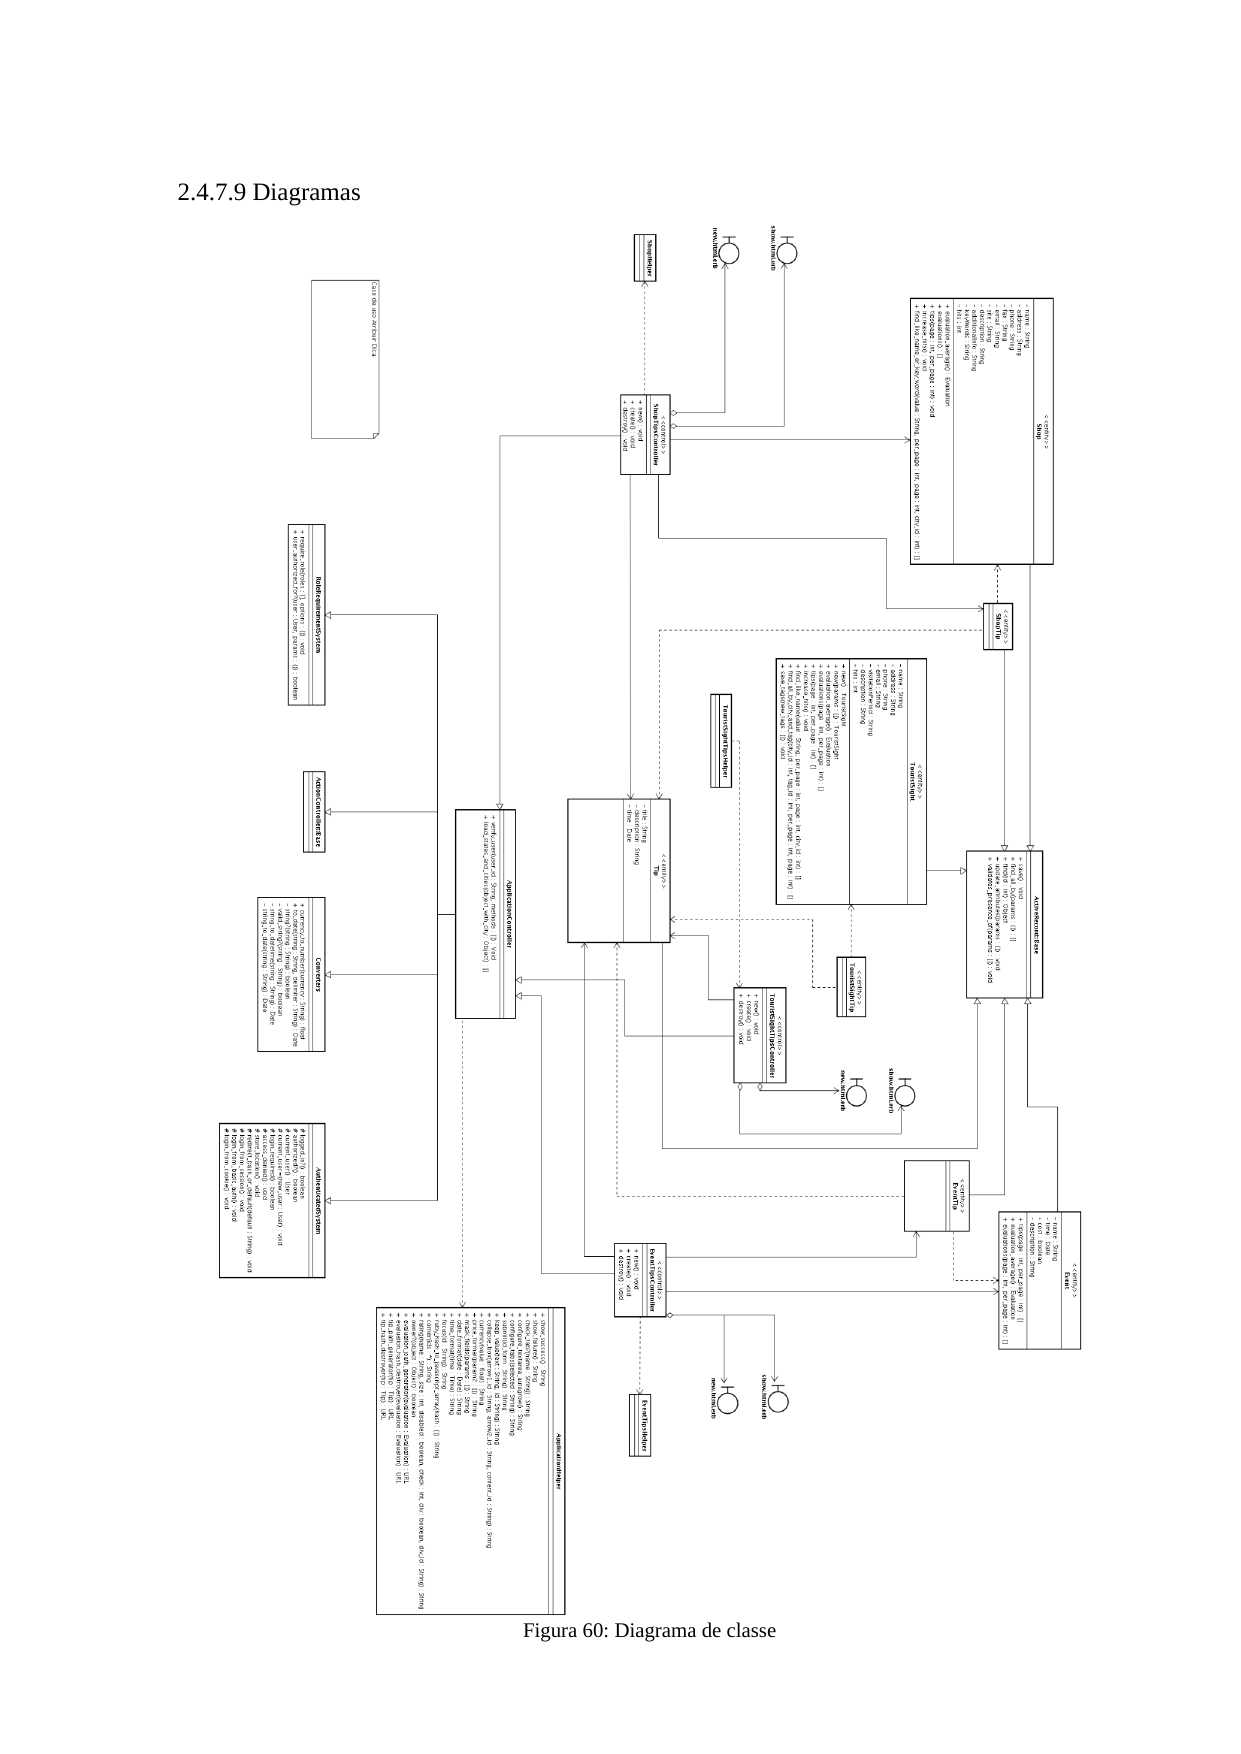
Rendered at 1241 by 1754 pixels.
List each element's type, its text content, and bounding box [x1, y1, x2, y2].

picture [216, 222, 1085, 1619]
subtitle Diagramas [177, 177, 1122, 206]
text Figura 60: Diagrama de classe [181, 1619, 1118, 1642]
